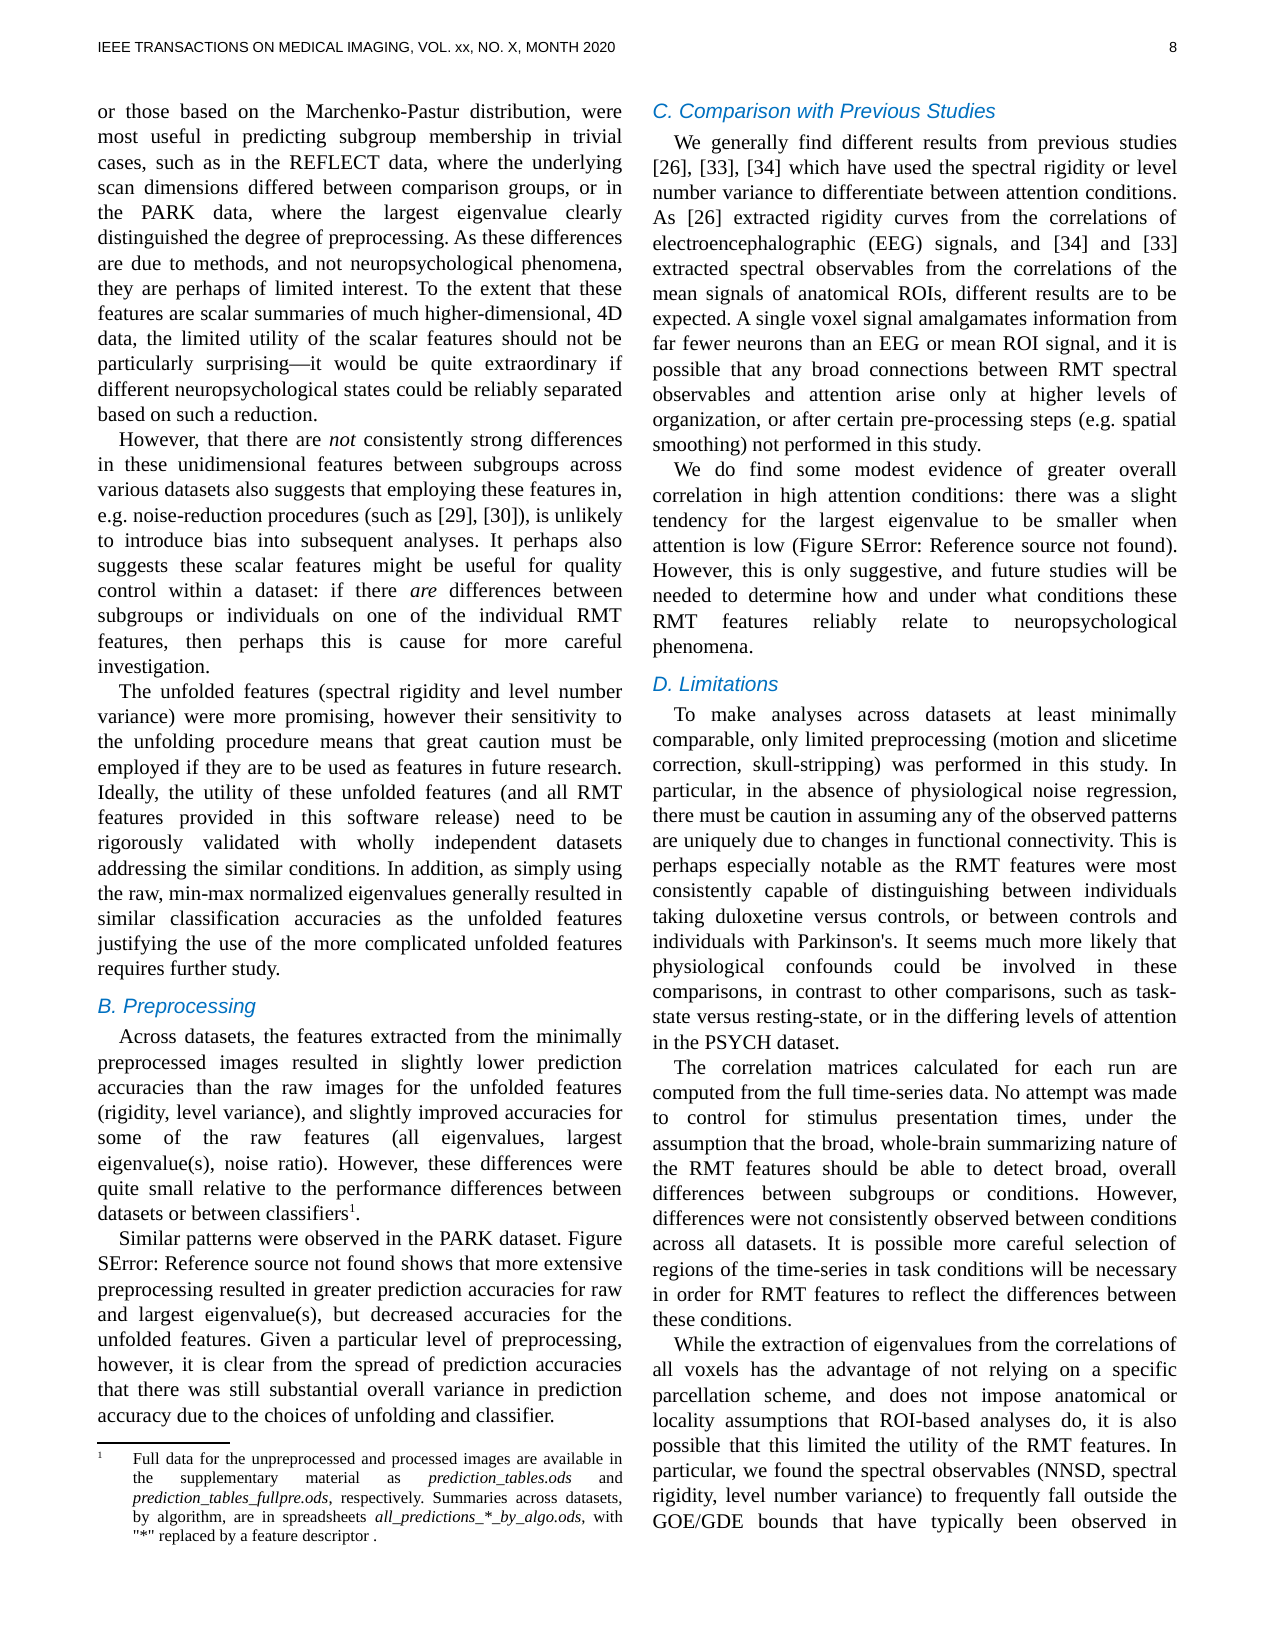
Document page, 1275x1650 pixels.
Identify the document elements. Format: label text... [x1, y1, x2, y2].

text or those based on the Marchenko-Pastur distribution, were most useful in predicting subgroup membership in trivial cases, such as in the REFLECT data, where the underlying scan dimensions differed between comparison groups, or in the PARK data, where the largest eigenvalue clearly distinguished the degree of preprocessing. As these differences are due to methods, and not neuropsychological phenomena, they are perhaps of limited interest. To the extent that these features are scalar summaries of much higher-dimensional, 4D data, the limited utility of the scalar features should not be particularly surprising—it would be quite extraordinary if different neuropsychological states could be reliably separated based on such a reduction. [97, 99, 623, 426]
text The unfolded features (spectral rigidity and level number variance) were more promising, however their sensitivity to the unfolding procedure means that great caution must be employed if they are to be used as features in future research. Ideally, the utility of these unfolded features (and all RMT features provided in this software release) need to be rigorously validated with wholly independent datasets addressing the similar conditions. In addition, as simply using the raw, min-max normalized eigenvalues generally resulted in similar classification accuracies as the unfolded features justifying the use of the more complicated unfolded features requires further study. [97, 679, 623, 980]
text The correlation matrices calculated for each run are computed from the full time-series data. No attempt was made to control for stimulus presentation times, under the assumption that the broad, whole-brain summarizing nature of the RMT features should be able to detect broad, overall differences between subgroups or conditions. However, differences were not consistently observed between conditions across all datasets. It is possible more careful selection of regions of the time-series in task conditions will be necessary in order for RMT features to reflect the differences between these conditions. [652, 1055, 1178, 1331]
text We generally find different results from previous studies [26], [33], [34] which have used the spectral rigidity or level number variance to differentiate between attention conditions. As [26] extracted rigidity curves from the correlations of electroencephalographic (EEG) signals, and [34] and [33] extracted spectral observables from the correlations of the mean signals of anatomical ROIs, different results are to be expected. A single voxel signal amalgamates information from far fewer neurons than an EEG or mean ROI signal, and it is possible that any broad connections between RMT spectral observables and attention arise only at higher levels of organization, or after certain pre-processing steps (e.g. spatial smoothing) not performed in this study. [652, 130, 1178, 456]
text Similar patterns were observed in the PARK dataset. Figure SError: Reference source not found shows that more extensive preprocessing resulted in greater prediction accuracies for raw and largest eigenvalue(s), but decreased accuracies for the unfolded features. Given a particular level of preprocessing, however, it is clear from the spread of prediction accuracies that there was still substantial overall variance in prediction accuracy due to the choices of unfolding and classifier. [97, 1226, 623, 1427]
text To make analyses across datasets at least minimally comparable, only limited preprocessing (motion and slicetime correction, skull-stripping) was performed in this study. In particular, in the absence of physiological noise regression, there must be caution in assuming any of the observed patterns are uniquely due to changes in functional connectivity. This is perhaps especially notable as the RMT features were most consistently capable of distinguishing between individuals taking duloxetine versus controls, or between controls and individuals with Parkinson's. It seems much more likely that physiological confounds could be involved in these comparisons, in contrast to other comparisons, such as task-state versus resting-state, or in the differing levels of attention in the PSYCH dataset. [652, 702, 1178, 1054]
subtitle D. Limitations [652, 671, 1178, 695]
subtitle C. Comparison with Previous Studies [652, 99, 1178, 123]
subtitle B. Preprocessing [97, 994, 623, 1018]
text We do find some modest evidence of greater overall correlation in high attention conditions: there was a slight tendency for the largest eigenvalue to be smaller when attention is low (Figure SError: Reference source not found). However, this is only suggestive, and future studies will be needed to determine how and under what conditions these RMT features reliably relate to neuropsychological phenomena. [652, 457, 1178, 658]
text Across datasets, the features extracted from the minimally preprocessed images resulted in slightly lower prediction accuracies than the raw images for the unfolded features (rigidity, level variance), and slightly improved accuracies for some of the raw features (all eigenvalues, largest eigenvalue(s), noise ratio). However, these differences were quite small relative to the performance differences between datasets or between classifiers. [97, 1024, 623, 1225]
text However, that there are not consistently strong differences in these unidimensional features between subgroups across various datasets also suggests that employing these features in, e.g. noise-reduction procedures (such as [29], [30]), is unlikely to introduce bias into subsequent analyses. It perhaps also suggests these scalar features might be useful for quality control within a dataset: if there are differences between subgroups or individuals on one of the individual RMT features, then perhaps this is cause for more careful investigation. [97, 427, 623, 678]
text While the extraction of eigenvalues from the correlations of all voxels has the advantage of not relying on a specific parcellation scheme, and does not impose anatomical or locality assumptions that ROI-based analyses do, it is also possible that this limited the utility of the RMT features. In particular, we found the spectral observables (NNSD, spectral rigidity, level number variance) to frequently fall outside the GOE/GDE bounds that have typically been observed in [652, 1332, 1178, 1533]
text Full data for the unpreprocessed and processed images are available in the supplementary material as prediction_tables.ods and prediction_tables_fullpre.ods, respectively. Summaries across datasets, by algorithm, are in spreadsheets all_predictions_*_by_algo.ods, with "*" replaced by a feature descriptor . [97, 1449, 623, 1545]
